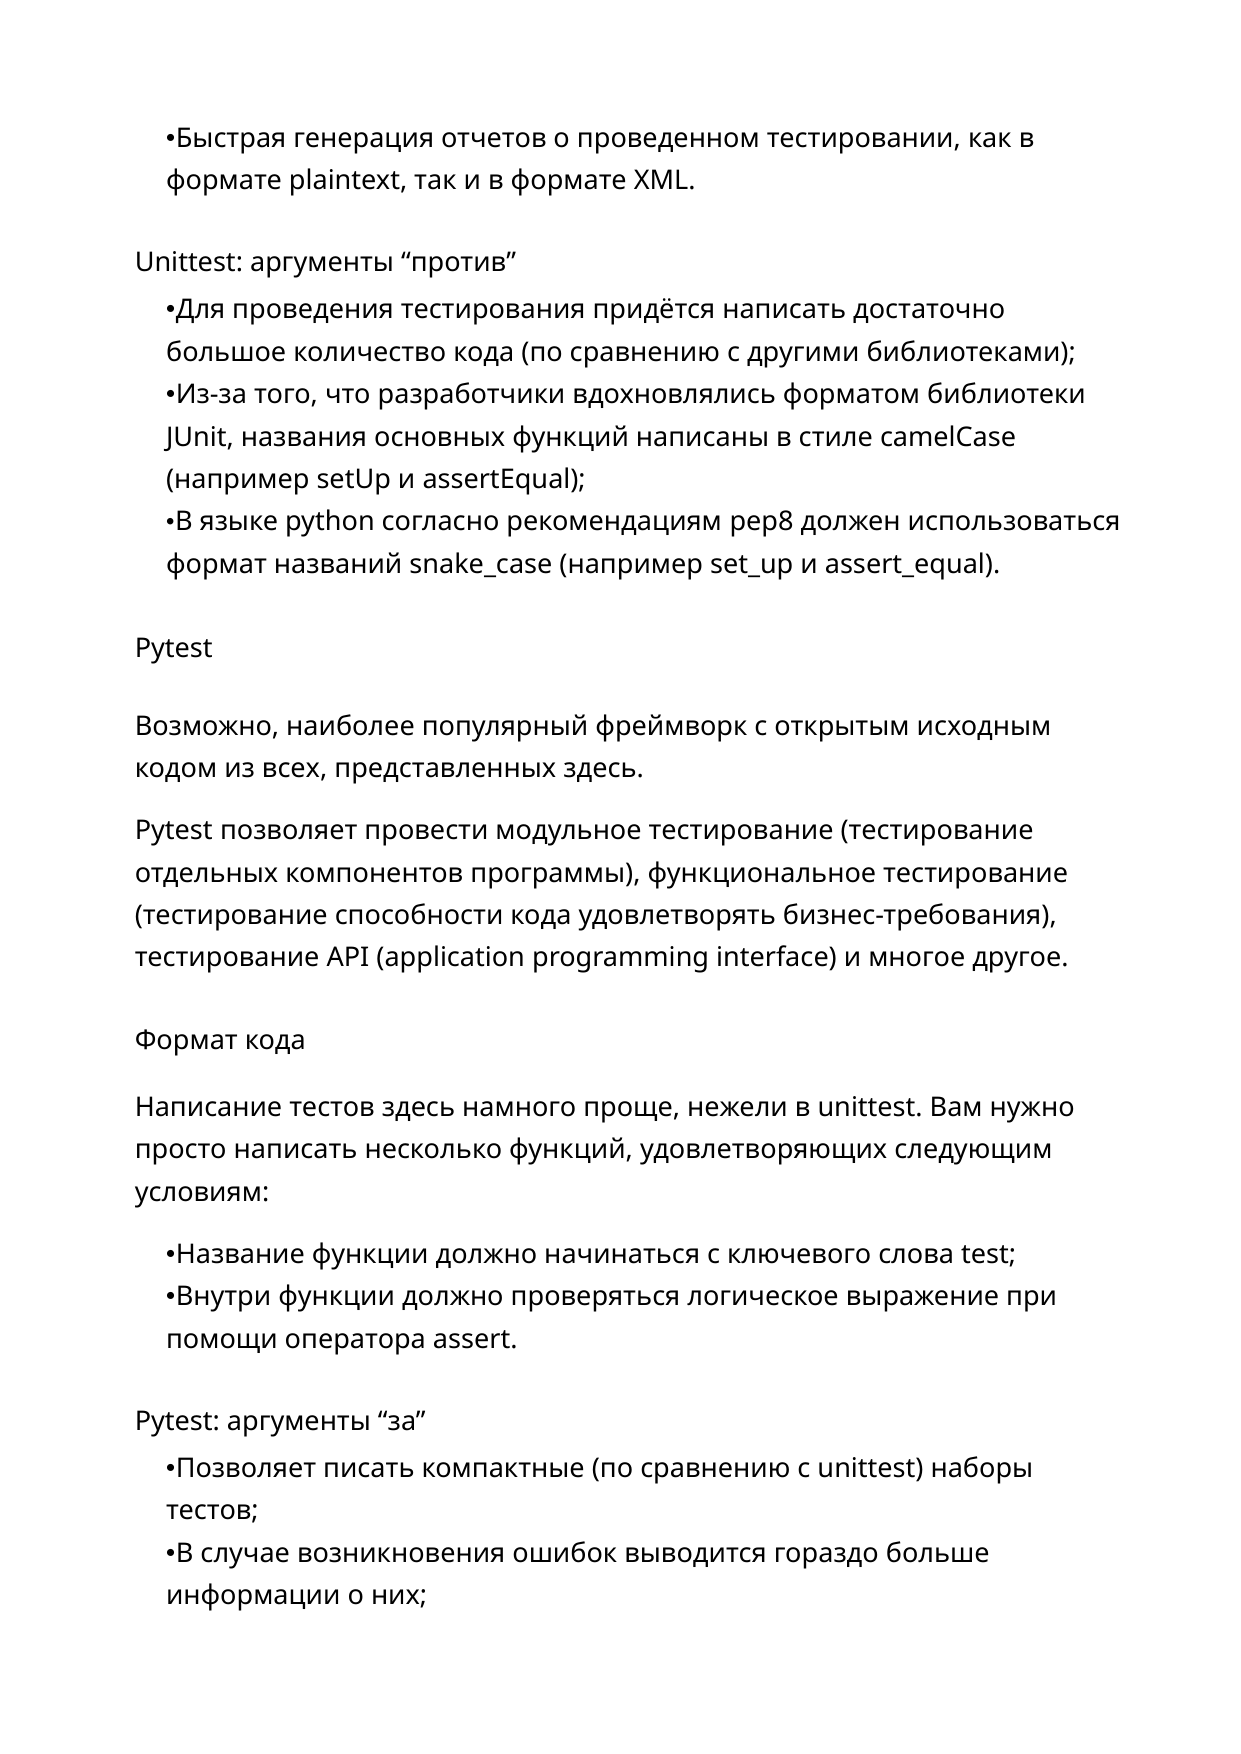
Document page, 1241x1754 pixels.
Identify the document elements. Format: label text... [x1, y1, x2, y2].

list В языке python согласно рекомендациям pep8 должен использоваться формат названий snake_case (например set_up и assert_equal). [134, 502, 1121, 581]
list Позволяет писать компактные (по сравнению с unittest) наборы тестов; [134, 1448, 1121, 1528]
text Написание тестов здесь намного проще, нежели в unittest. Вам нужно просто написать несколько функций, удовлетворяющих следующим условиям: [134, 1087, 1121, 1209]
text Возможно, наиболее популярный фреймворк с открытым исходным кодом из всех, представленных здесь. [134, 706, 1121, 785]
list Из-за того, что разработчики вдохновлялись форматом библиотеки JUnit, названия основных функций написаны в стиле camelCase (например setUp и assertEqual); [134, 374, 1121, 496]
subtitle Pytest: аргументы “за” [134, 1402, 1121, 1438]
list Название функции должно начинаться с ключевого слова test; [134, 1234, 1121, 1271]
text Pytest [134, 587, 1121, 666]
text Pytest позволяет провести модульное тестирование (тестирование отдельных компонентов программы), функциональное тестирование (тестирование способности кода удовлетворять бизнес-требования), тестирование API (application programming interface) и многое другое. [134, 811, 1121, 975]
list Внутри функции должно проверяться логическое выражение при помощи оператора assert. [134, 1277, 1121, 1356]
list В случае возникновения ошибок выводится гораздо больше информации о них; [134, 1533, 1121, 1612]
subtitle Unittest: аргументы “против” [134, 243, 1121, 280]
subtitle Формат кода [134, 1020, 1121, 1057]
list Быстрая генерация отчетов о проведенном тестировании, как в формате plaintext, так и в формате XML. [134, 118, 1121, 197]
list Для проведения тестирования придётся написать достаточно большое количество кода (по сравнению с другими библиотеками); [134, 290, 1121, 369]
